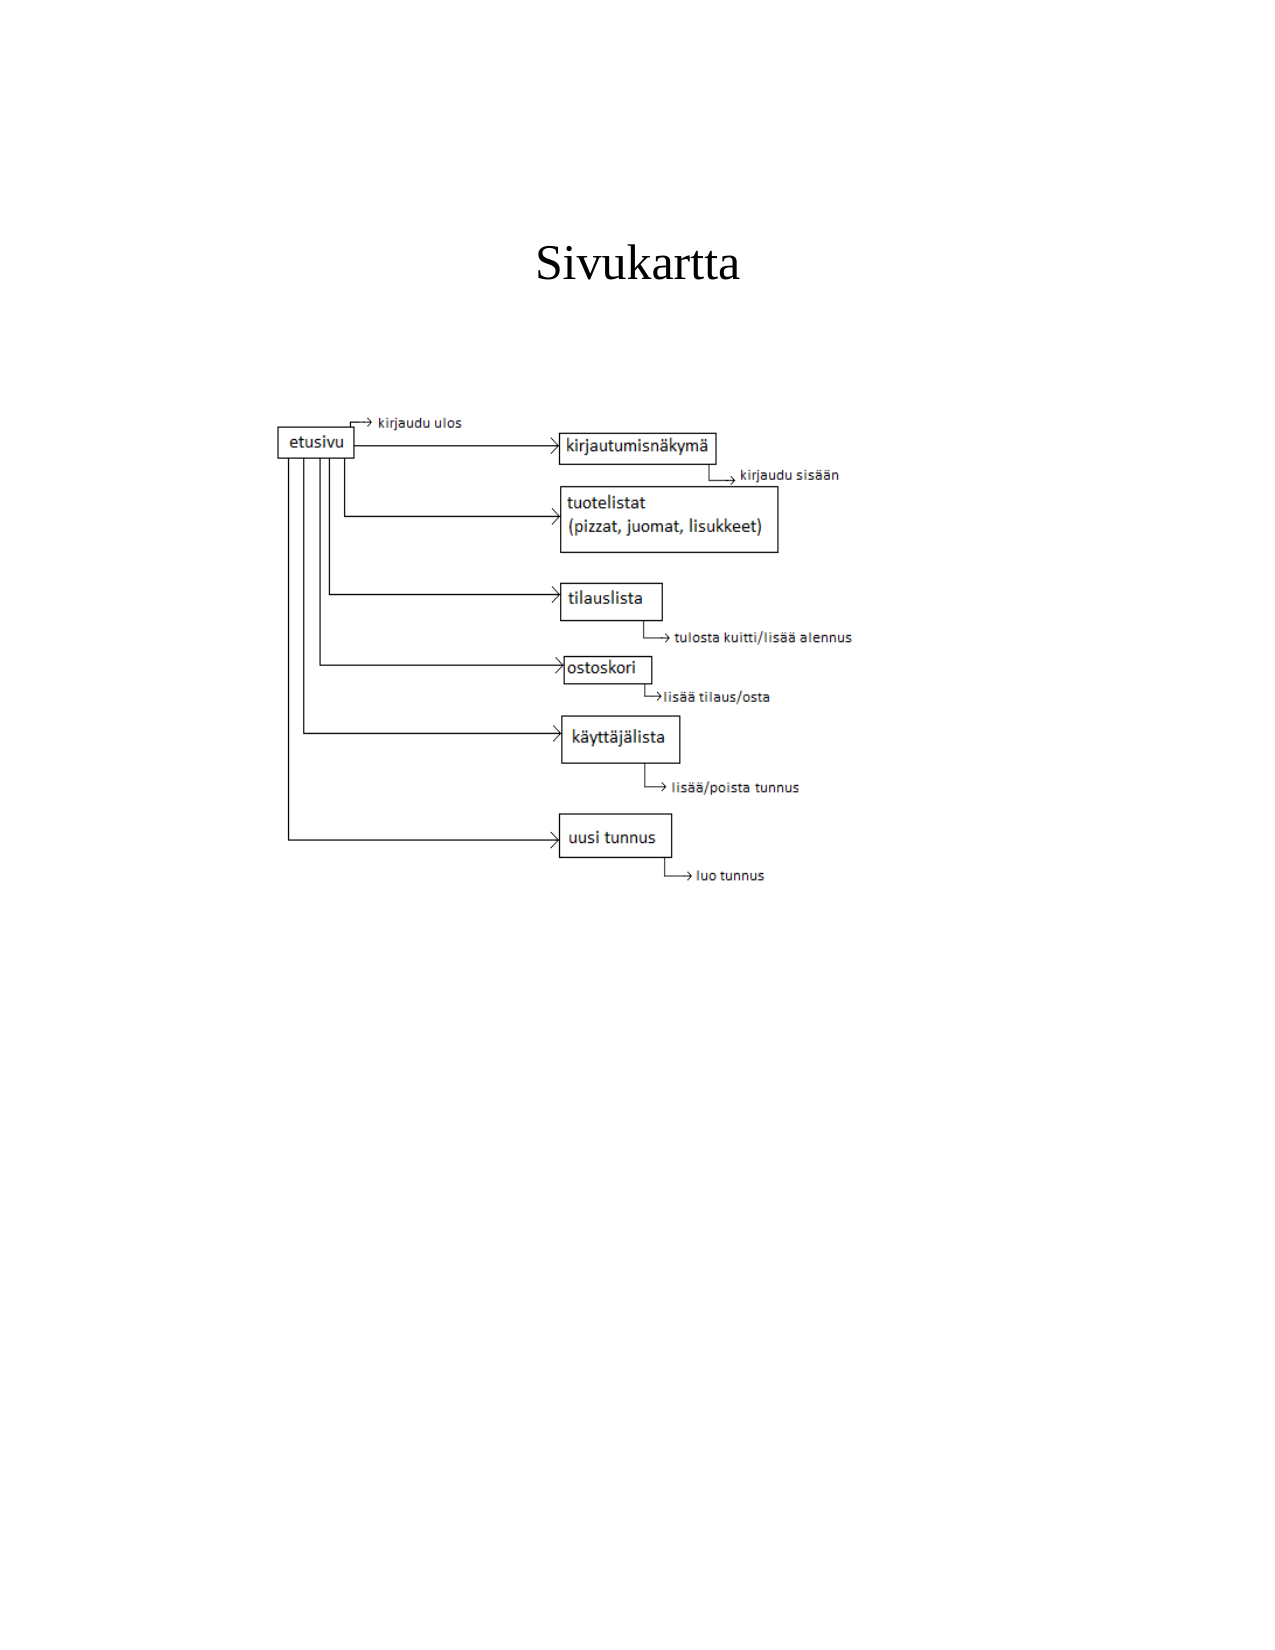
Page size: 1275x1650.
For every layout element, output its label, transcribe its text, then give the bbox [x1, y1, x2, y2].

picture [260, 382, 1275, 1126]
text Sivukartta [118, 233, 1157, 291]
